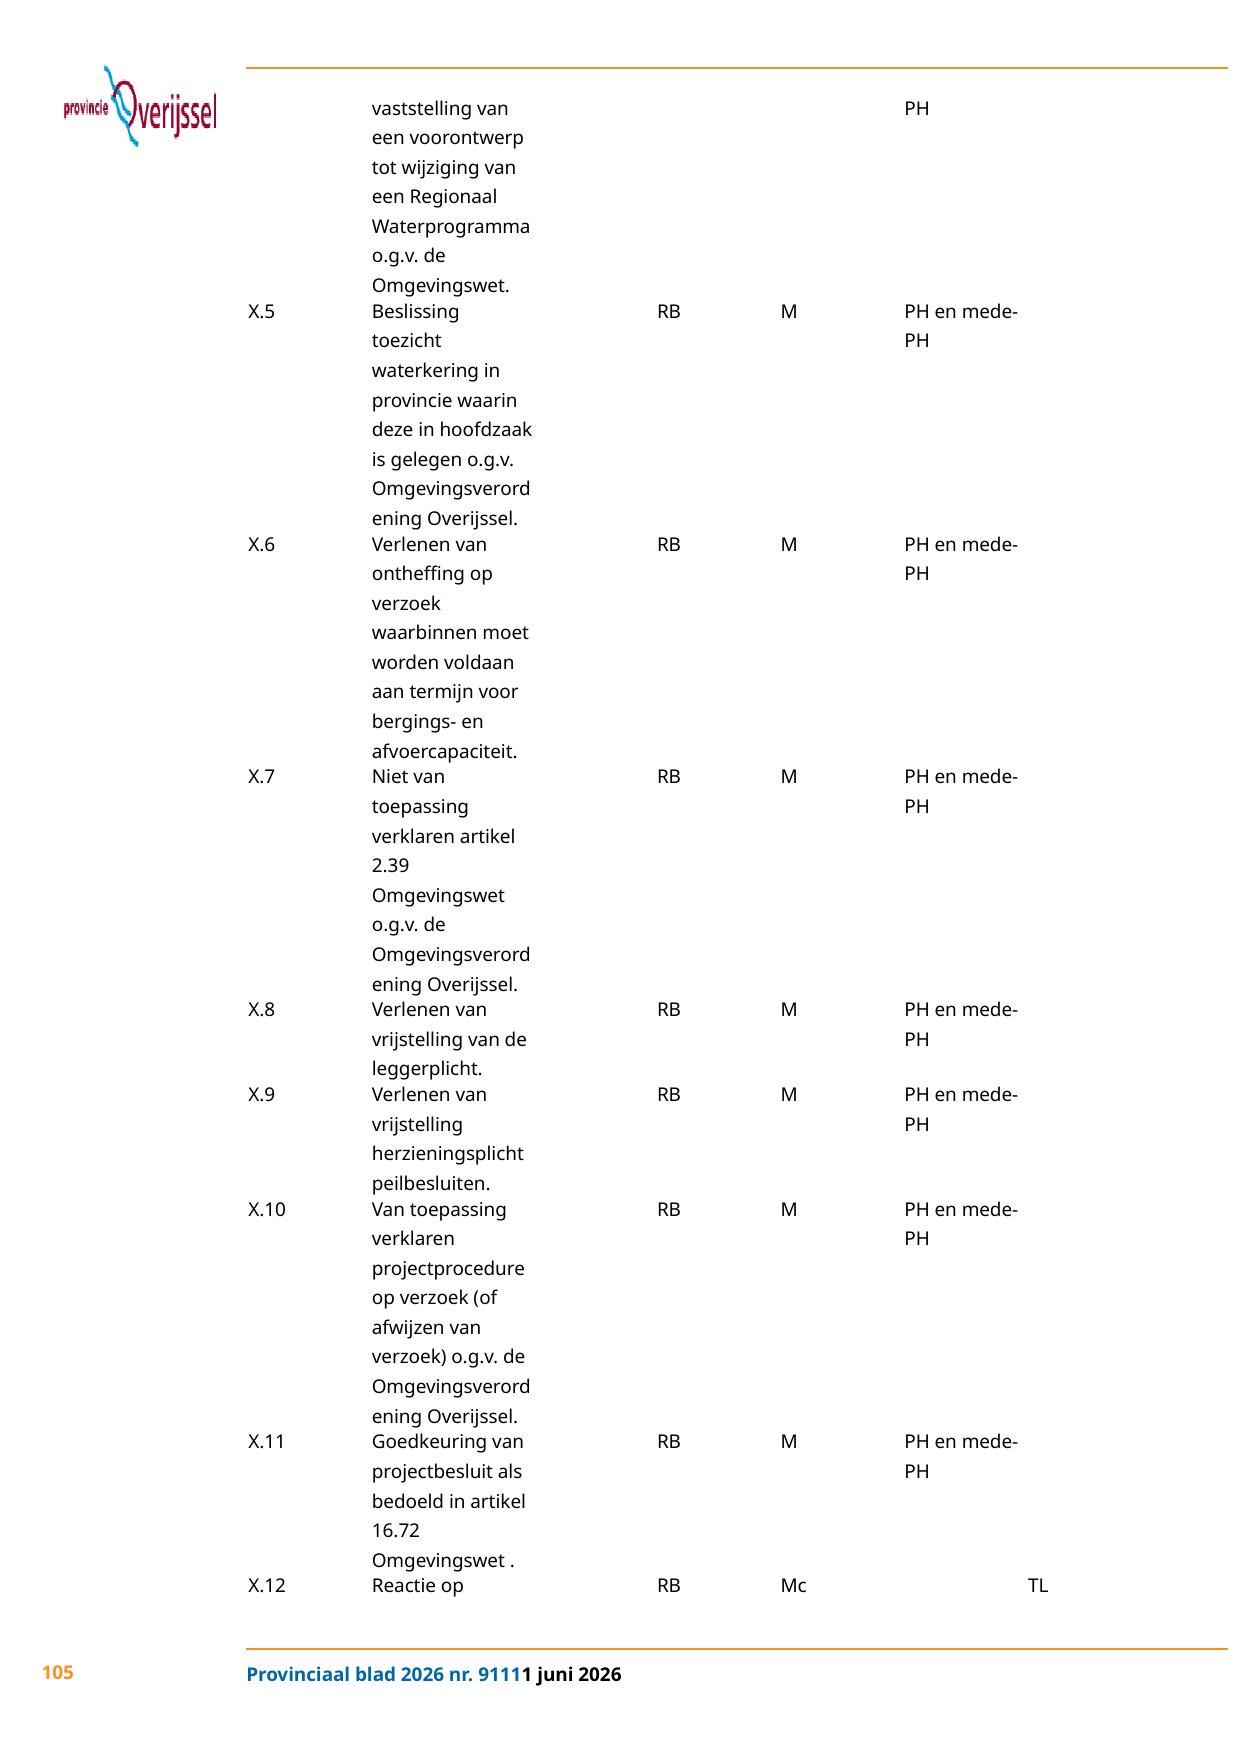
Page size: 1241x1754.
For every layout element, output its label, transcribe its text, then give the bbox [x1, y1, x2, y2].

table_cell X.9 [248, 1081, 372, 1196]
table_cell M [780, 764, 904, 996]
table_cell [533, 1573, 657, 1598]
table_cell Mc [780, 1573, 904, 1598]
table_cell [1028, 1196, 1152, 1429]
table_cell [1028, 1081, 1152, 1196]
table_cell [1028, 1429, 1152, 1573]
table_cell PH en mede-PH [904, 298, 1028, 531]
table_cell M [780, 1081, 904, 1196]
table_cell M [780, 531, 904, 764]
table_cell PH en mede-PH [904, 1081, 1028, 1196]
table_cell [1028, 95, 1152, 298]
table_cell RB [657, 764, 780, 996]
table_cell PH en mede-PH [904, 1429, 1028, 1573]
table_cell Verlenen van vrijstelling herzieningsplicht peilbesluiten. [372, 1081, 533, 1196]
table_cell [1028, 531, 1152, 764]
table_cell Niet van toepassing verklaren artikel 2.39 Omgevingswet o.g.v. de Omgevingsverordening Overijssel. [372, 764, 533, 996]
picture [41, 47, 231, 172]
table_cell M [780, 1429, 904, 1573]
table_cell RB [657, 1573, 780, 1598]
table_cell [533, 298, 657, 531]
table_cell Verlenen van vrijstelling van de leggerplicht. [372, 996, 533, 1081]
table_cell PH en mede-PH [904, 1196, 1028, 1429]
table_cell vaststelling van een voorontwerp tot wijziging van een Regionaal Waterprogramma o.g.v. de Omgevingswet. [372, 95, 533, 298]
table_cell [904, 1573, 1028, 1598]
table_cell RB [657, 1081, 780, 1196]
table_cell X.7 [248, 764, 372, 996]
table_cell M [780, 1196, 904, 1429]
table_cell X.5 [248, 298, 372, 531]
table_cell PH en mede-PH [904, 531, 1028, 764]
table_cell M [780, 298, 904, 531]
table_cell X.6 [248, 531, 372, 764]
table_cell Beslissing toezicht waterkering in provincie waarin deze in hoofdzaak is gelegen o.g.v. Omgevingsverordening Overijssel. [372, 298, 533, 531]
table_cell RB [657, 298, 780, 531]
table_cell [533, 95, 657, 298]
table_cell PH en mede-PH [904, 996, 1028, 1081]
table_cell Goedkeuring van projectbesluit als bedoeld in artikel 16.72 Omgevingswet . [372, 1429, 533, 1573]
table_cell [533, 531, 657, 764]
table_cell X.8 [248, 996, 372, 1081]
table_cell PH en mede-PH [904, 764, 1028, 996]
table_cell [533, 1196, 657, 1429]
table_cell RB [657, 1196, 780, 1429]
table_cell [1028, 298, 1152, 531]
table_cell RB [657, 1429, 780, 1573]
table_cell TL [1028, 1573, 1152, 1598]
table_cell RB [657, 531, 780, 764]
table_cell [1028, 996, 1152, 1081]
table_cell Reactie op [372, 1573, 533, 1598]
table_cell [657, 95, 780, 298]
table_cell X.10 [248, 1196, 372, 1429]
table_cell X.11 [248, 1429, 372, 1573]
table_cell M [780, 996, 904, 1081]
table_cell [248, 95, 372, 298]
table_cell [533, 1081, 657, 1196]
table_cell RB [657, 996, 780, 1081]
table_cell [533, 996, 657, 1081]
table_cell Verlenen van ontheffing op verzoek waarbinnen moet worden voldaan aan termijn voor bergings- en afvoercapaciteit. [372, 531, 533, 764]
table_cell PH [904, 95, 1028, 298]
table_cell Van toepassing verklaren projectprocedure op verzoek (of afwijzen van verzoek) o.g.v. de Omgevingsverordening Overijssel. [372, 1196, 533, 1429]
table_cell [533, 764, 657, 996]
table_cell [780, 95, 904, 298]
table_cell [533, 1429, 657, 1573]
table_cell X.12 [248, 1573, 372, 1598]
table_cell [1028, 764, 1152, 996]
